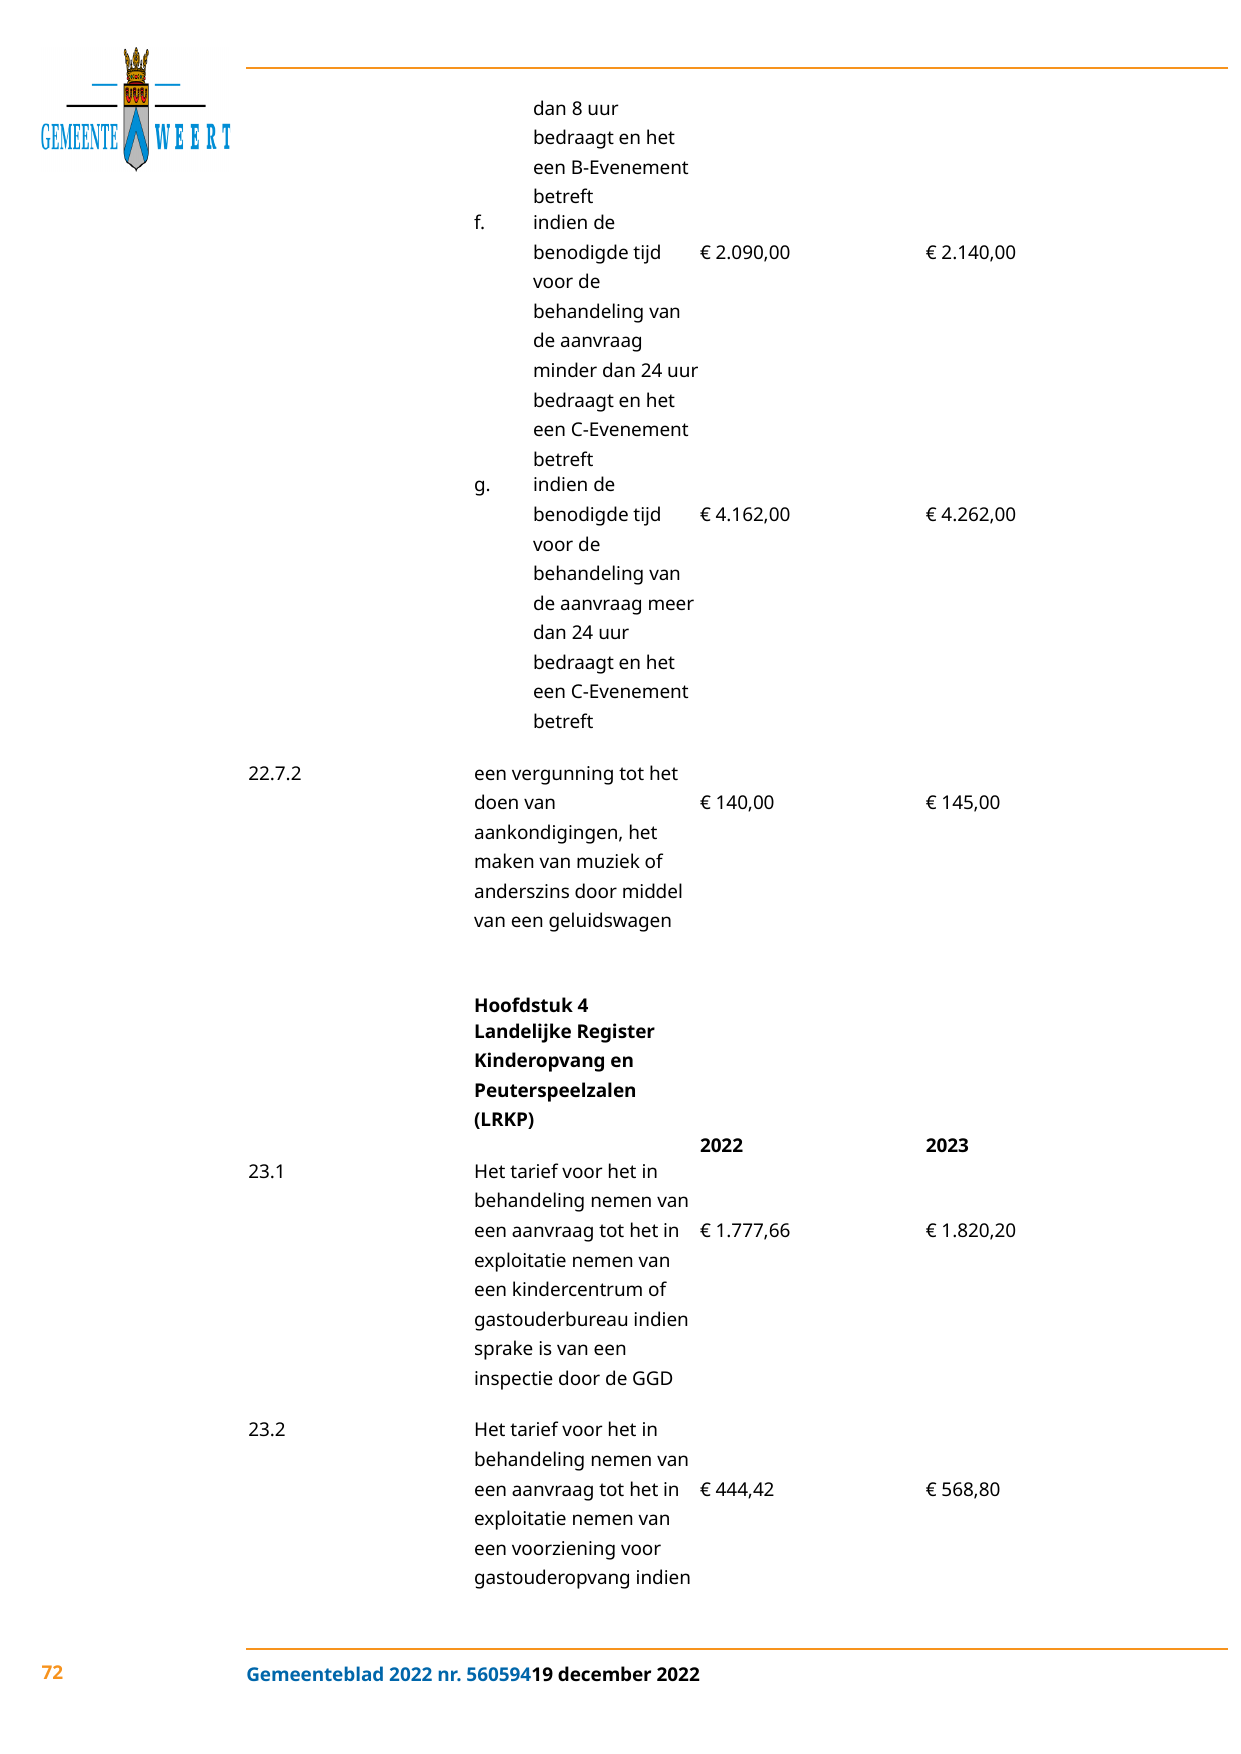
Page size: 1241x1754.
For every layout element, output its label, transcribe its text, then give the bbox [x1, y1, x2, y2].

table_cell € 140,00 [700, 760, 926, 933]
table_cell [700, 934, 926, 959]
table_cell [926, 934, 1152, 959]
table_cell [474, 1391, 700, 1417]
table_cell [700, 1018, 926, 1132]
table_cell [926, 95, 1152, 209]
table_cell 22.7.2 [248, 760, 474, 933]
table_cell [700, 734, 926, 760]
table_cell [248, 934, 474, 959]
table_header Hoofdstuk 4 [474, 992, 700, 1018]
table_header [700, 992, 926, 1018]
table_cell € 1.820,20 [926, 1158, 1152, 1391]
table_cell € 2.090,00 [700, 209, 926, 472]
table_cell € 145,00 [926, 760, 1152, 933]
table_cell € 444,42 [700, 1417, 926, 1590]
table_cell indien de benodigde tijd voor de behandeling van de aanvraag minder dan 24 uur bedraagt en het een C-Evenement betreft [474, 209, 700, 472]
table_cell € 2.140,00 [926, 209, 1152, 472]
picture [41, 47, 231, 172]
table_cell € 568,80 [926, 1417, 1152, 1590]
table_cell Landelijke Register Kinderopvang en Peuterspeelzalen (LRKP) [474, 1018, 700, 1132]
table_cell Het tarief voor het in behandeling nemen van een aanvraag tot het in exploitatie nemen van een voorziening voor gastouderopvang indien [474, 1417, 700, 1590]
table_cell [248, 1132, 474, 1158]
table_cell € 4.162,00 [700, 472, 926, 734]
table_cell 23.1 [248, 1158, 474, 1391]
table_cell [474, 1132, 700, 1158]
table_cell [700, 1391, 926, 1417]
table_cell Het tarief voor het in behandeling nemen van een aanvraag tot het in exploitatie nemen van een kindercentrum of gastouderbureau indien sprake is van een inspectie door de GGD [474, 1158, 700, 1391]
table_cell [248, 1391, 474, 1417]
table_cell [248, 209, 474, 472]
table_cell 2023 [926, 1132, 1152, 1158]
table_cell [926, 1018, 1152, 1132]
table_cell 23.2 [248, 1417, 474, 1590]
table_cell een vergunning tot het doen van aankondigingen, het maken van muziek of anderszins door middel van een geluidswagen [474, 760, 700, 933]
table_cell [248, 472, 474, 734]
table_header [248, 992, 474, 1018]
table_cell [926, 1391, 1152, 1417]
table_cell [248, 734, 474, 760]
table_cell € 1.777,66 [700, 1158, 926, 1391]
table_cell [700, 95, 926, 209]
table_cell [474, 734, 700, 760]
table_cell [474, 934, 700, 959]
table_cell dan 8 uur bedraagt en het een B-Evenement betreft [474, 95, 700, 209]
table_cell € 4.262,00 [926, 472, 1152, 734]
table_cell [248, 95, 474, 209]
table_cell [248, 1018, 474, 1132]
table_cell [926, 734, 1152, 760]
table_header [926, 992, 1152, 1018]
table_cell 2022 [700, 1132, 926, 1158]
table_cell indien de benodigde tijd voor de behandeling van de aanvraag meer dan 24 uur bedraagt en het een C-Evenement betreft [474, 472, 700, 734]
